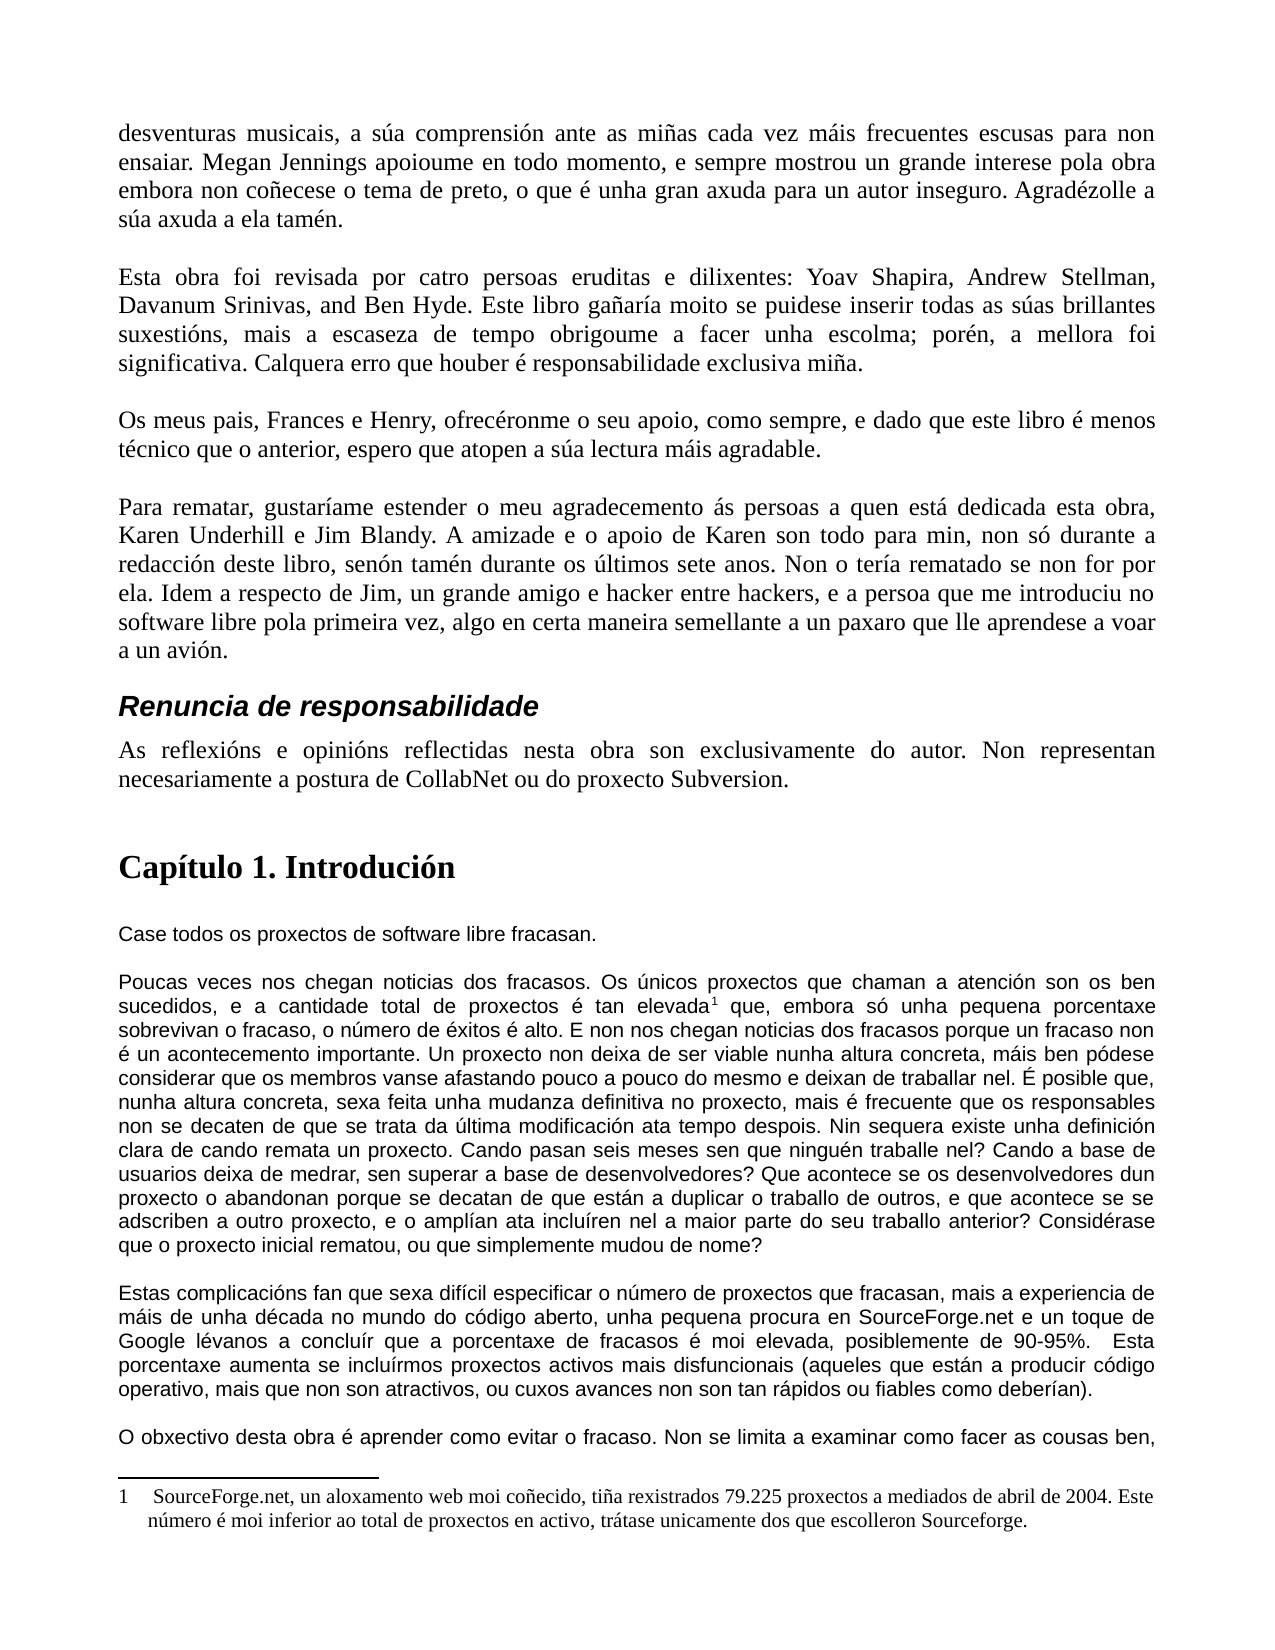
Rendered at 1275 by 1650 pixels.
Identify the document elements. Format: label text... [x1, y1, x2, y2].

text Case todos os proxectos de software libre fracasan. [118, 922, 1157, 946]
text desventuras musicais, a súa comprensión ante as miñas cada vez máis frecuentes escusas para non ensaiar. Megan Jennings apoioume en todo momento, e sempre mostrou un grande interese pola obra embora non coñecese o tema de preto, o que é unha gran axuda para un autor inseguro. Agradézolle a súa axuda a ela tamén. [118, 118, 1157, 233]
text Esta obra foi revisada por catro persoas eruditas e dilixentes: Yoav Shapira, Andrew Stellman, Davanum Srinivas, and Ben Hyde. Este libro gañaría moito se puidese inserir todas as súas brillantes suxestións, mais a escaseza de tempo obrigoume a facer unha escolma; porén, a mellora foi significativa. Calquera erro que houber é responsabilidade exclusiva miña. [118, 262, 1157, 377]
subtitle Capítulo 1. Introdución [118, 847, 1157, 885]
text Poucas veces nos chegan noticias dos fracasos. Os únicos proxectos que chaman a atención son os ben sucedidos, e a cantidade total de proxectos é tan elevada que, embora só unha pequena porcentaxe sobrevivan o fracaso, o número de éxitos é alto. E non nos chegan noticias dos fracasos porque un fracaso non é un acontecemento importante. Un proxecto non deixa de ser viable nunha altura concreta, máis ben pódese considerar que os membros vanse afastando pouco a pouco do mesmo e deixan de traballar nel. É posible que, nunha altura concreta, sexa feita unha mudanza definitiva no proxecto, mais é frecuente que os responsables non se decaten de que se trata da última modificación ata tempo despois. Nin sequera existe unha definición clara de cando remata un proxecto. Cando pasan seis meses sen que ninguén traballe nel? Cando a base de usuarios deixa de medrar, sen superar a base de desenvolvedores? Que acontece se os desenvolvedores dun proxecto o abandonan porque se decatan de que están a duplicar o traballo de outros, e que acontece se se adscriben a outro proxecto, e o amplían ata incluíren nel a maior parte do seu traballo anterior? Considérase que o proxecto inicial rematou, ou que simplemente mudou de nome? [118, 970, 1157, 1257]
text O obxectivo desta obra é aprender como evitar o fracaso. Non se limita a examinar como facer as cousas ben, [118, 1425, 1157, 1449]
text SourceForge.net, un aloxamento web moi coñecido, tiña rexistrados 79.225 proxectos a mediados de abril de 2004. Este número é moi inferior ao total de proxectos en activo, trátase unicamente dos que escolleron Sourceforge. [118, 1484, 1157, 1532]
text Para rematar, gustaríame estender o meu agradecemento ás persoas a quen está dedicada esta obra, Karen Underhill e Jim Blandy. A amizade e o apoio de Karen son todo para min, non só durante a redacción deste libro, senón tamén durante os últimos sete anos. Non o tería rematado se non for por ela. Idem a respecto de Jim, un grande amigo e hacker entre hackers, e a persoa que me introduciu no software libre pola primeira vez, algo en certa maneira semellante a un paxaro que lle aprendese a voar a un avión. [118, 492, 1157, 664]
subtitle Renuncia de responsabilidade [118, 689, 1157, 723]
text As reflexións e opinións reflectidas nesta obra son exclusivamente do autor. Non representan necesariamente a postura de CollabNet ou do proxecto Subversion. [118, 735, 1157, 793]
text Os meus pais, Frances e Henry, ofrecéronme o seu apoio, como sempre, e dado que este libro é menos técnico que o anterior, espero que atopen a súa lectura máis agradable. [118, 406, 1157, 463]
text Estas complicacións fan que sexa difícil especificar o número de proxectos que fracasan, mais a experiencia de máis de unha década no mundo do código aberto, unha pequena procura en SourceForge.net e un toque de Google lévanos a concluír que a porcentaxe de fracasos é moi elevada, posiblemente de 90-95%. Esta porcentaxe aumenta se incluírmos proxectos activos mais disfuncionais (aqueles que están a producir código operativo, mais que non son atractivos, ou cuxos avances non son tan rápidos ou fiables como deberían). [118, 1281, 1157, 1401]
